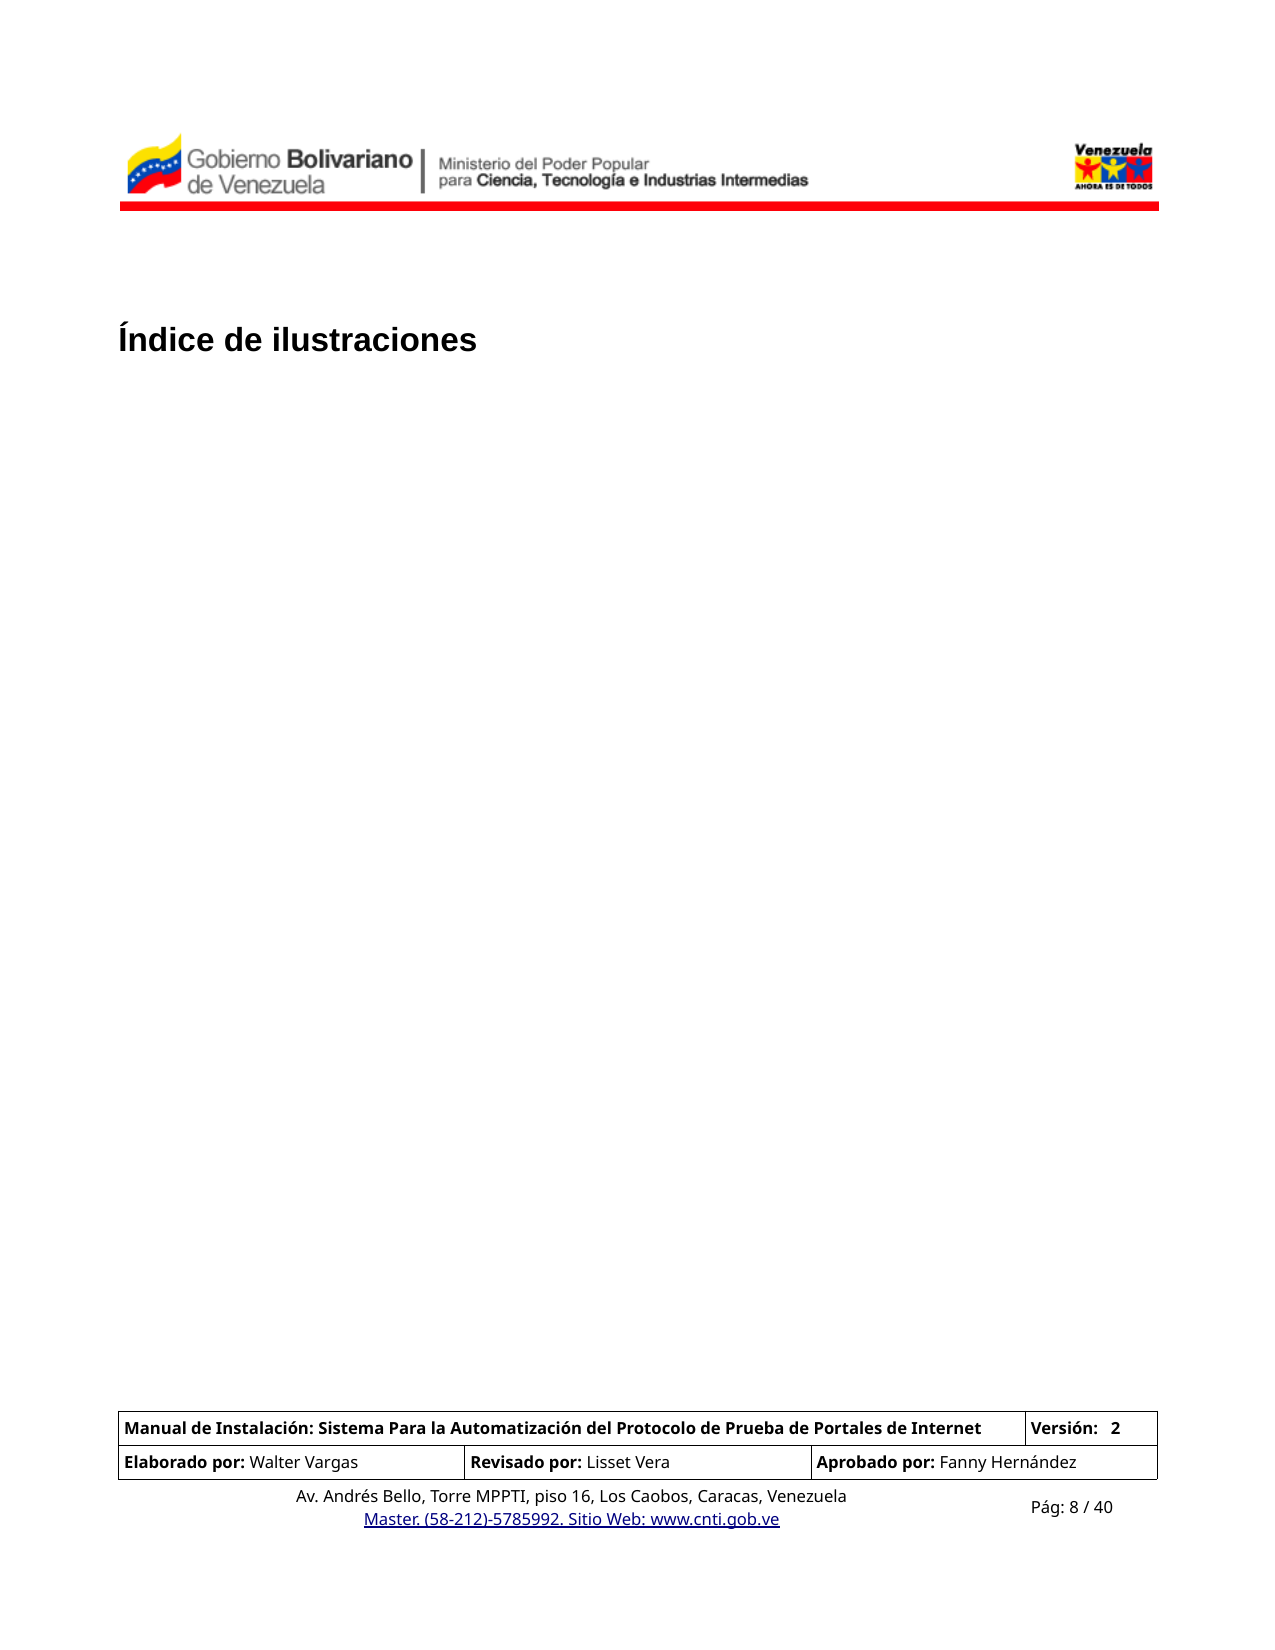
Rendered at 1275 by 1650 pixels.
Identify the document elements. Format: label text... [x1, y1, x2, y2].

picture [120, 125, 1159, 211]
subtitle Índice de ilustraciones [118, 320, 1157, 359]
